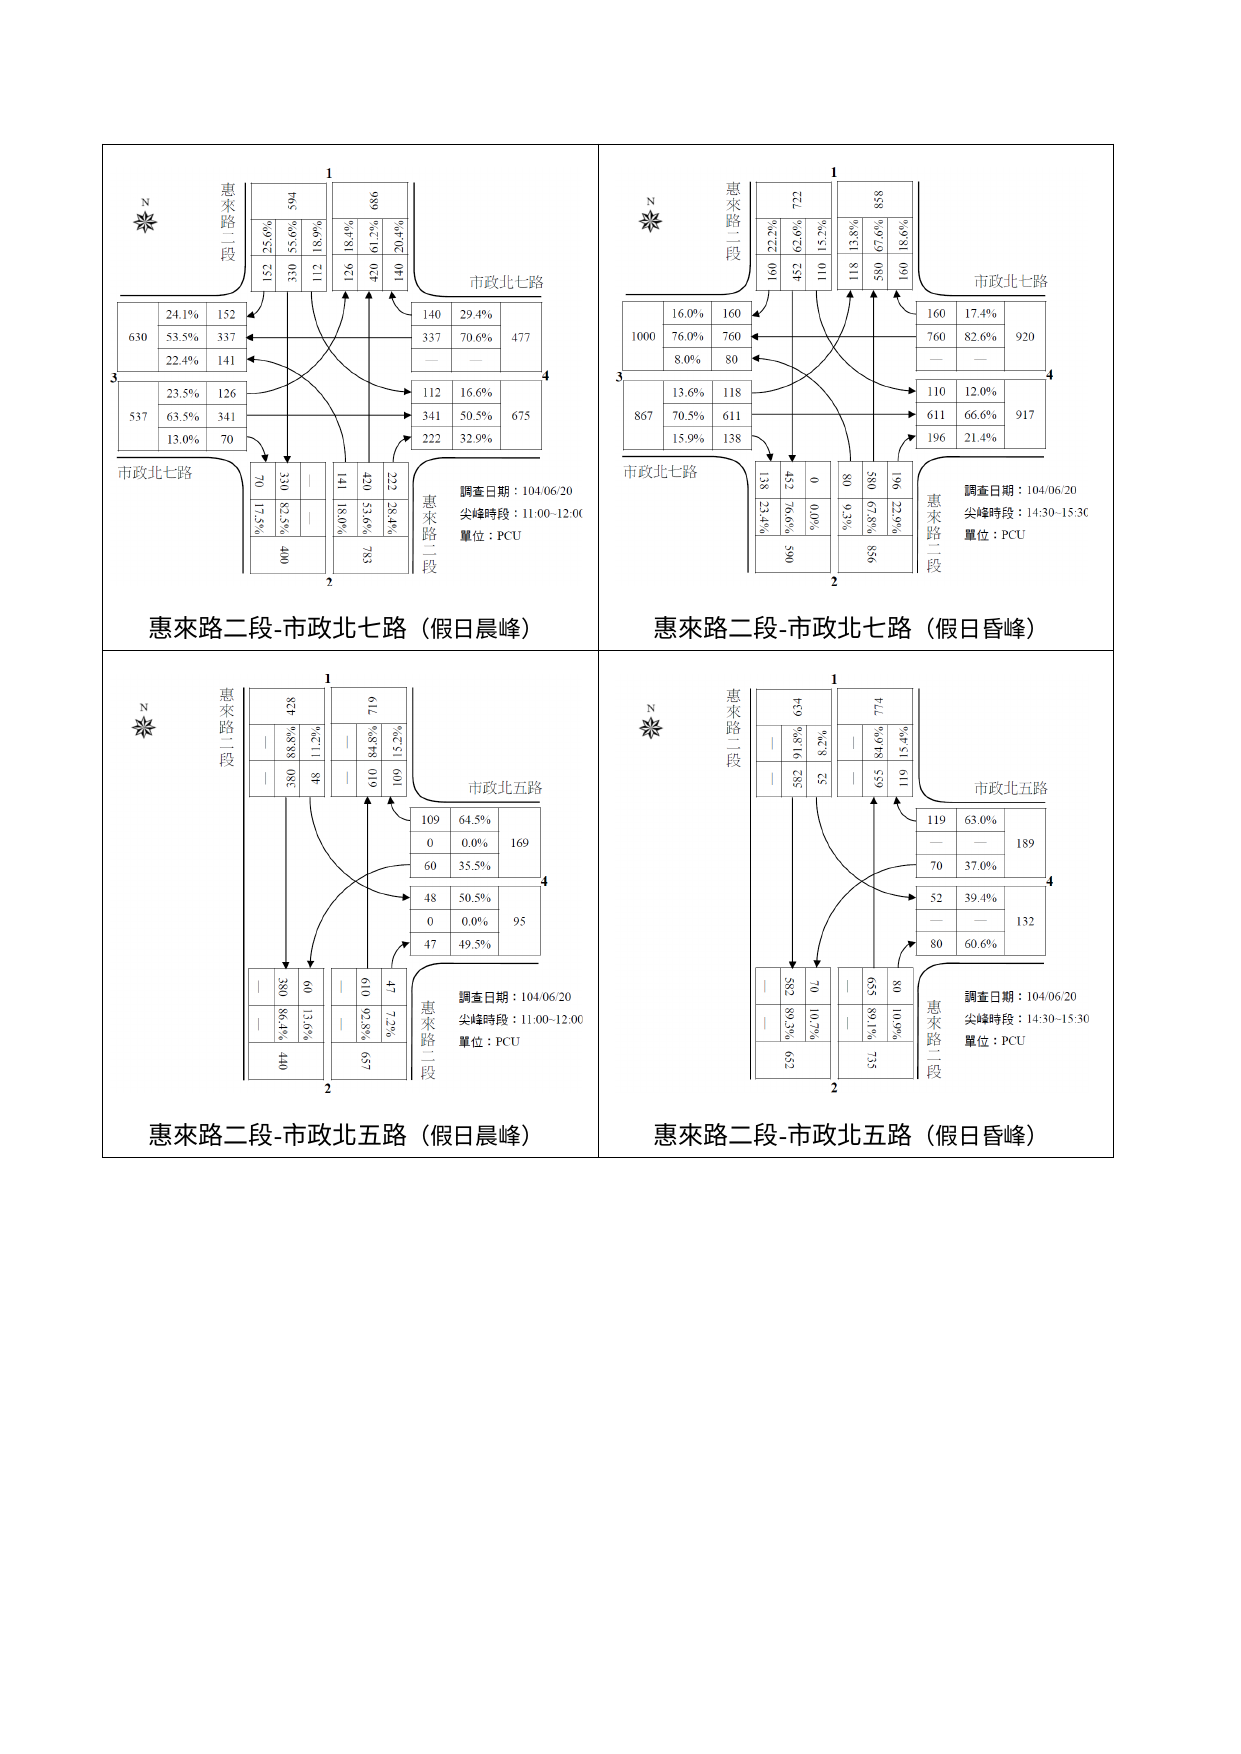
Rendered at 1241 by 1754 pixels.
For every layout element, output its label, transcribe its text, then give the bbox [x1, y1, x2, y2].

table_cell 惠來路二段-市政北五路（假日晨峰） [103, 651, 598, 1157]
table_header 惠來路二段-市政北七路（假日晨峰） [103, 145, 598, 650]
table_cell 惠來路二段-市政北五路（假日昏峰） [599, 651, 1113, 1157]
table_header 惠來路二段-市政北七路（假日昏峰） [599, 145, 1113, 650]
